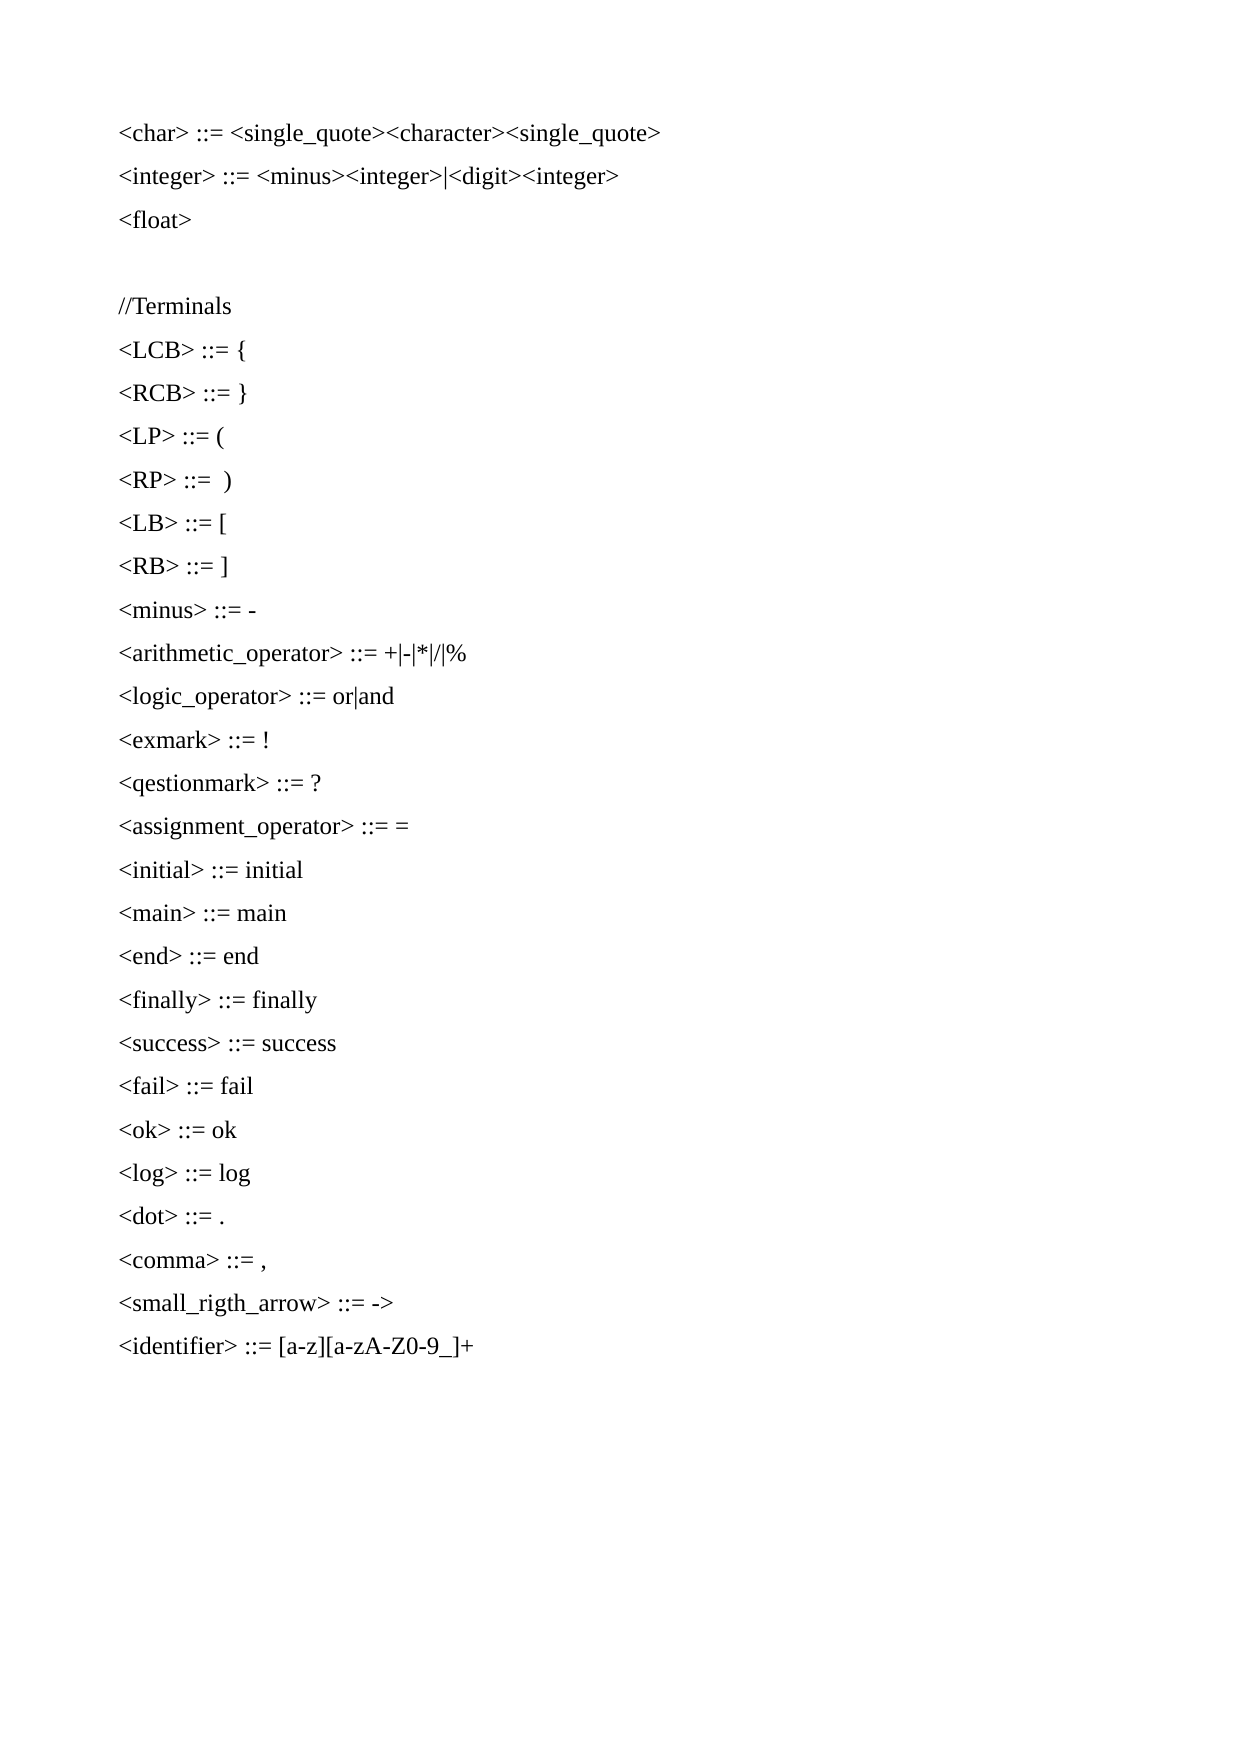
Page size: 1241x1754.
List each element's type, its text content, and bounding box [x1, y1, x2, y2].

text <exmark> ::= ! [118, 725, 1122, 753]
text <finally> ::= finally [118, 985, 1122, 1013]
text <arithmetic_operator> ::= +|-|*|/|% [118, 638, 1122, 667]
text <small_rigth_arrow> ::= -> [118, 1288, 1122, 1317]
text <dot> ::= . [118, 1201, 1122, 1230]
text <integer> ::= <minus><integer>|<digit><integer> [118, 161, 1122, 190]
text <char> ::= <single_quote><character><single_quote> [118, 118, 1122, 147]
text <logic_operator> ::= or|and [118, 681, 1122, 710]
text <assignment_operator> ::= = [118, 811, 1122, 840]
text <RP> ::= ) [118, 465, 1122, 493]
text <LCB> ::= { [118, 335, 1122, 363]
text <RCB> ::= } [118, 378, 1122, 407]
text <ok> ::= ok [118, 1115, 1122, 1143]
text <success> ::= success [118, 1028, 1122, 1057]
text <LB> ::= [ [118, 508, 1122, 537]
text <float> [118, 205, 1122, 233]
text <fail> ::= fail [118, 1071, 1122, 1100]
text <comma> ::= , [118, 1245, 1122, 1273]
text <LP> ::= ( [118, 421, 1122, 450]
text <identifier> ::= [a-z][a-zA-Z0-9_]+ [118, 1331, 1122, 1360]
text <main> ::= main [118, 898, 1122, 927]
text //Terminals [118, 291, 1122, 320]
text <initial> ::= initial [118, 855, 1122, 883]
text <end> ::= end [118, 941, 1122, 970]
text <log> ::= log [118, 1158, 1122, 1187]
text <RB> ::= ] [118, 551, 1122, 580]
text <minus> ::= - [118, 595, 1122, 623]
text <qestionmark> ::= ? [118, 768, 1122, 797]
